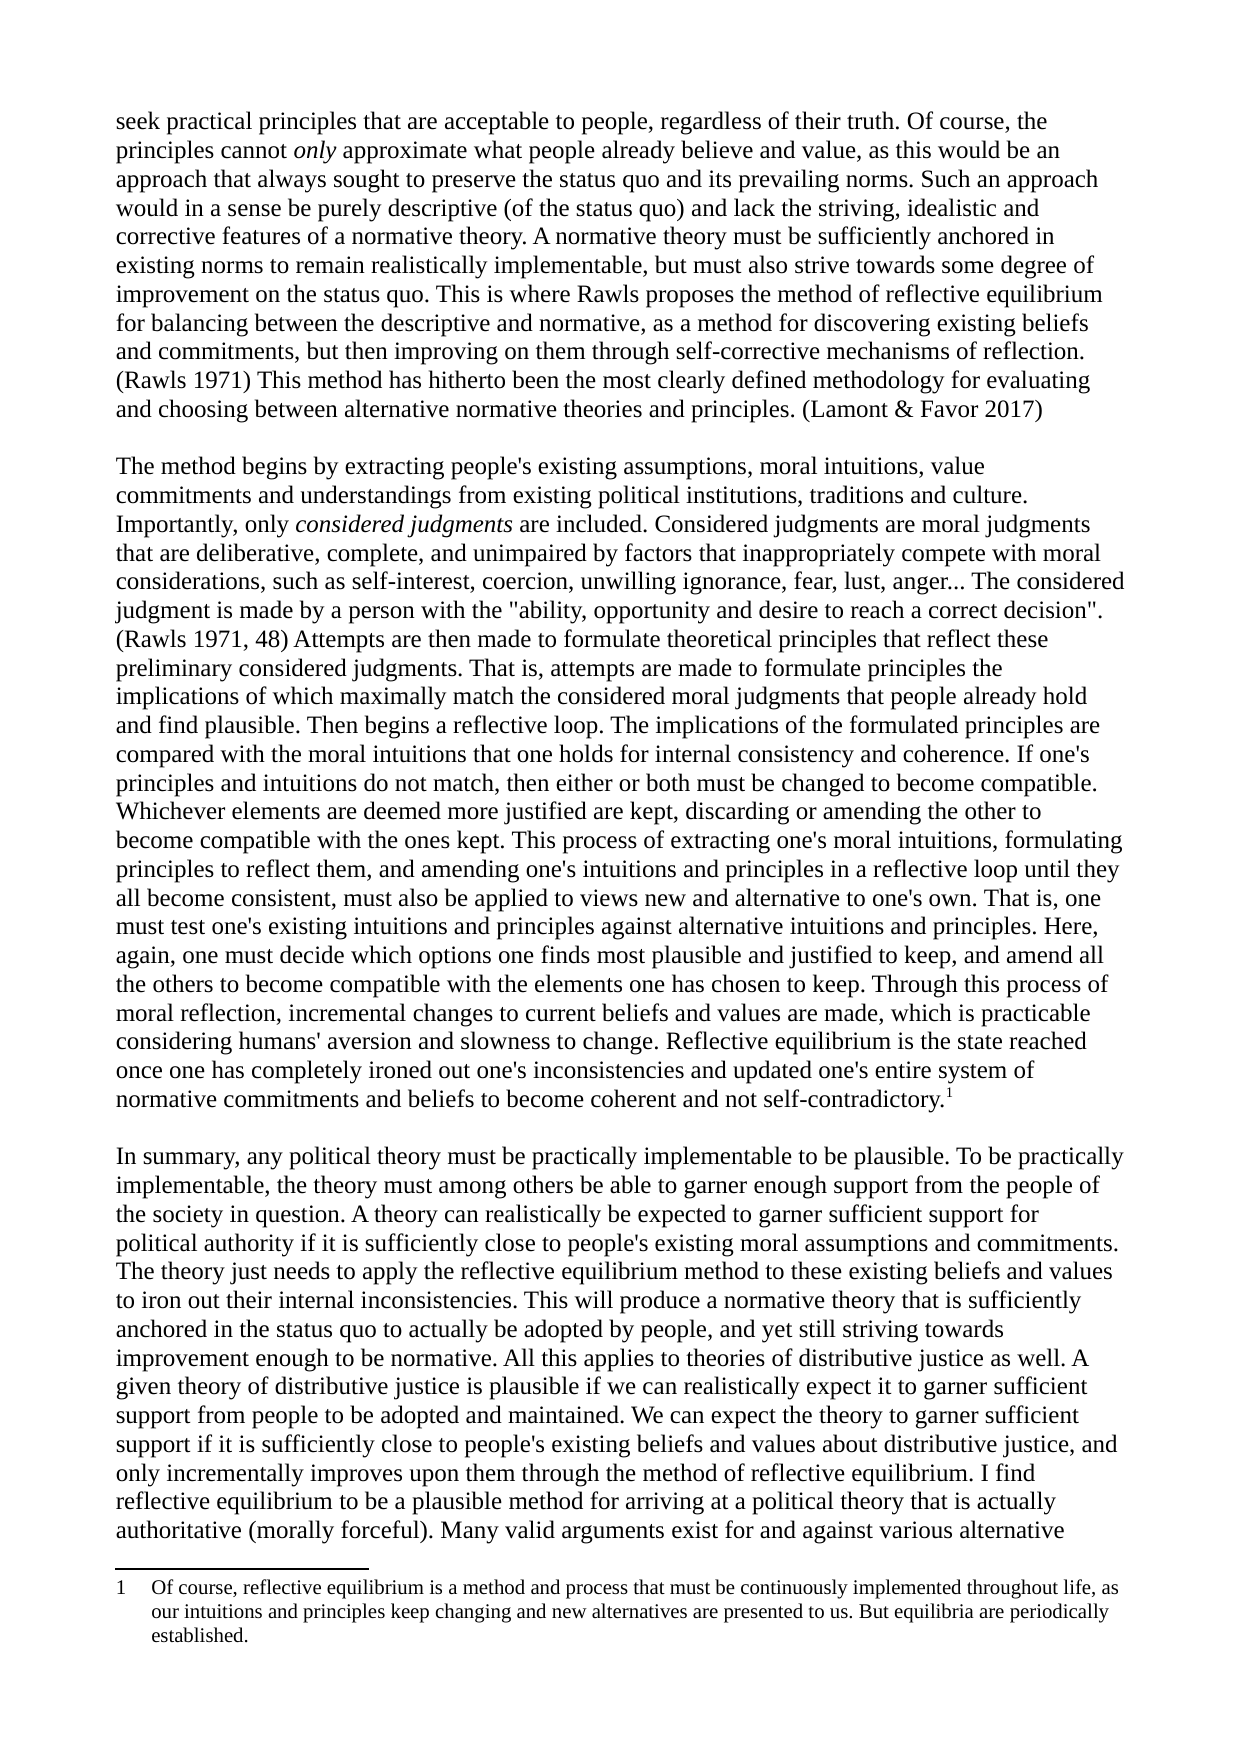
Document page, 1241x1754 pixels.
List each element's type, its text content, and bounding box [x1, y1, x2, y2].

text In summary, any political theory must be practically implementable to be plausible. To be practically implementable, the theory must among others be able to garner enough support from the people of the society in question. A theory can realistically be expected to garner sufficient support for political authority if it is sufficiently close to people's existing moral assumptions and commitments. The theory just needs to apply the reflective equilibrium method to these existing beliefs and values to iron out their internal inconsistencies. This will produce a normative theory that is sufficiently anchored in the status quo to actually be adopted by people, and yet still striving towards improvement enough to be normative. All this applies to theories of distributive justice as well. A given theory of distributive justice is plausible if we can realistically expect it to garner sufficient support from people to be adopted and maintained. We can expect the theory to garner sufficient support if it is sufficiently close to people's existing beliefs and values about distributive justice, and only incrementally improves upon them through the method of reflective equilibrium. I find reflective equilibrium to be a plausible method for arriving at a political theory that is actually authoritative (morally forceful). Many valid arguments exist for and against various alternative [116, 1141, 1125, 1544]
text Of course, reflective equilibrium is a method and process that must be continuously implemented throughout life, as our intuitions and principles keep changing and new alternatives are presented to us. But equilibria are periodically established. [116, 1575, 1125, 1647]
text seek practical principles that are acceptable to people, regardless of their truth. Of course, the principles cannot only approximate what people already believe and value, as this would be an approach that always sought to preserve the status quo and its prevailing norms. Such an approach would in a sense be purely descriptive (of the status quo) and lack the striving, idealistic and corrective features of a normative theory. A normative theory must be sufficiently anchored in existing norms to remain realistically implementable, but must also strive towards some degree of improvement on the status quo. This is where Rawls proposes the method of reflective equilibrium for balancing between the descriptive and normative, as a method for discovering existing beliefs and commitments, but then improving on them through self-corrective mechanisms of reflection. (Rawls 1971) This method has hitherto been the most clearly defined methodology for evaluating and choosing between alternative normative theories and principles. (Lamont & Favor 2017) [116, 106, 1125, 423]
text The method begins by extracting people's existing assumptions, moral intuitions, value commitments and understandings from existing political institutions, traditions and culture. Importantly, only considered judgments are included. Considered judgments are moral judgments that are deliberative, complete, and unimpaired by factors that inappropriately compete with moral considerations, such as self-interest, coercion, unwilling ignorance, fear, lust, anger... The considered judgment is made by a person with the "ability, opportunity and desire to reach a correct decision". (Rawls 1971, 48) Attempts are then made to formulate theoretical principles that reflect these preliminary considered judgments. That is, attempts are made to formulate principles the implications of which maximally match the considered moral judgments that people already hold and find plausible. Then begins a reflective loop. The implications of the formulated principles are compared with the moral intuitions that one holds for internal consistency and coherence. If one's principles and intuitions do not match, then either or both must be changed to become compatible. Whichever elements are deemed more justified are kept, discarding or amending the other to become compatible with the ones kept. This process of extracting one's moral intuitions, formulating principles to reflect them, and amending one's intuitions and principles in a reflective loop until they all become consistent, must also be applied to views new and alternative to one's own. That is, one must test one's existing intuitions and principles against alternative intuitions and principles. Here, again, one must decide which options one finds most plausible and justified to keep, and amend all the others to become compatible with the elements one has chosen to keep. Through this process of moral reflection, incremental changes to current beliefs and values are made, which is practicable considering humans' aversion and slowness to change. Reflective equilibrium is the state reached once one has completely ironed out one's inconsistencies and updated one's entire system of normative commitments and beliefs to become coherent and not self-contradictory. [116, 451, 1125, 1113]
